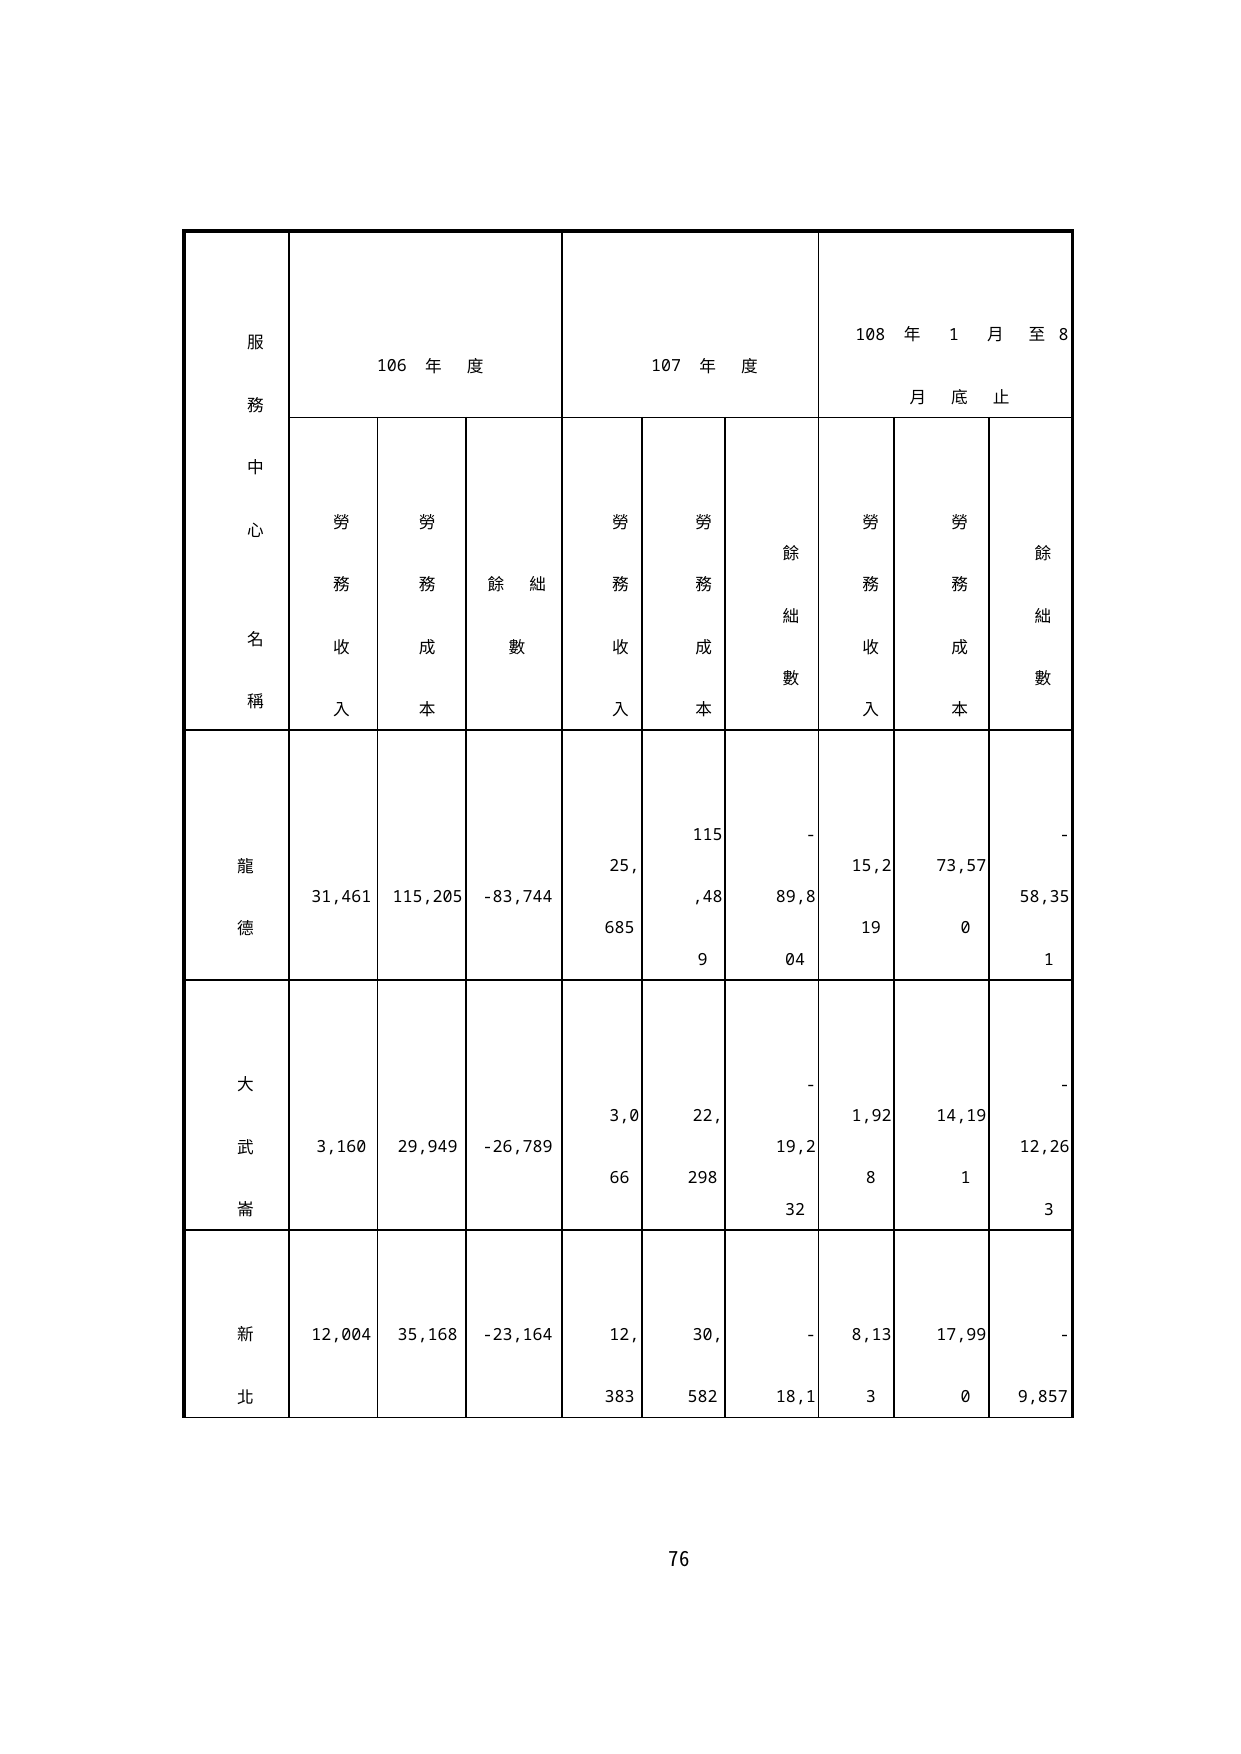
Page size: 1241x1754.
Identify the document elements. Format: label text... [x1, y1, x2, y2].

table_cell 12,383 [563, 1231, 641, 1417]
table_cell 勞務收入 [563, 418, 641, 729]
table_cell 1,928 [819, 981, 893, 1229]
table_cell 3,066 [563, 981, 641, 1229]
table_cell 勞務成本 [643, 418, 724, 729]
table_cell 餘絀數 [467, 418, 561, 729]
table_cell -19,232 [726, 981, 818, 1229]
table_cell 35,168 [378, 1231, 465, 1417]
table_cell 29,949 [378, 981, 465, 1229]
table_cell -18,1 [726, 1231, 818, 1417]
table_cell 115,489 [643, 731, 724, 979]
table_cell 勞務收入 [819, 418, 893, 729]
table_cell 勞務收入 [290, 418, 377, 729]
table_header 服務中心 名稱 [186, 233, 288, 729]
table_cell 大武崙 [186, 981, 288, 1229]
table_cell 勞務成本 [895, 418, 988, 729]
table_header 107年度 [563, 233, 818, 417]
table_cell 餘絀數 [726, 418, 818, 729]
table_cell 17,990 [895, 1231, 988, 1417]
table_cell 31,461 [290, 731, 377, 979]
table_cell -9,857 [990, 1231, 1071, 1417]
table_cell 新北 [186, 1231, 288, 1417]
table_cell 30,582 [643, 1231, 724, 1417]
table_header 106年度 [290, 233, 561, 417]
table_cell -89,804 [726, 731, 818, 979]
table_cell 22,298 [643, 981, 724, 1229]
table_cell 12,004 [290, 1231, 377, 1417]
table_cell 3,160 [290, 981, 377, 1229]
table_cell 15,219 [819, 731, 893, 979]
table_cell -23,164 [467, 1231, 561, 1417]
table_cell -12,263 [990, 981, 1071, 1229]
table_cell -26,789 [467, 981, 561, 1229]
table_cell 115,205 [378, 731, 465, 979]
table_cell 龍德 [186, 731, 288, 979]
table_cell 8,133 [819, 1231, 893, 1417]
table_cell 14,191 [895, 981, 988, 1229]
table_cell 餘絀數 [990, 418, 1071, 729]
table_cell 73,570 [895, 731, 988, 979]
table_cell 勞務成本 [378, 418, 465, 729]
table_header 108年1月至8月底止 [819, 233, 1071, 417]
table_cell 25,685 [563, 731, 641, 979]
table_cell -58,351 [990, 731, 1071, 979]
table_cell -83,744 [467, 731, 561, 979]
